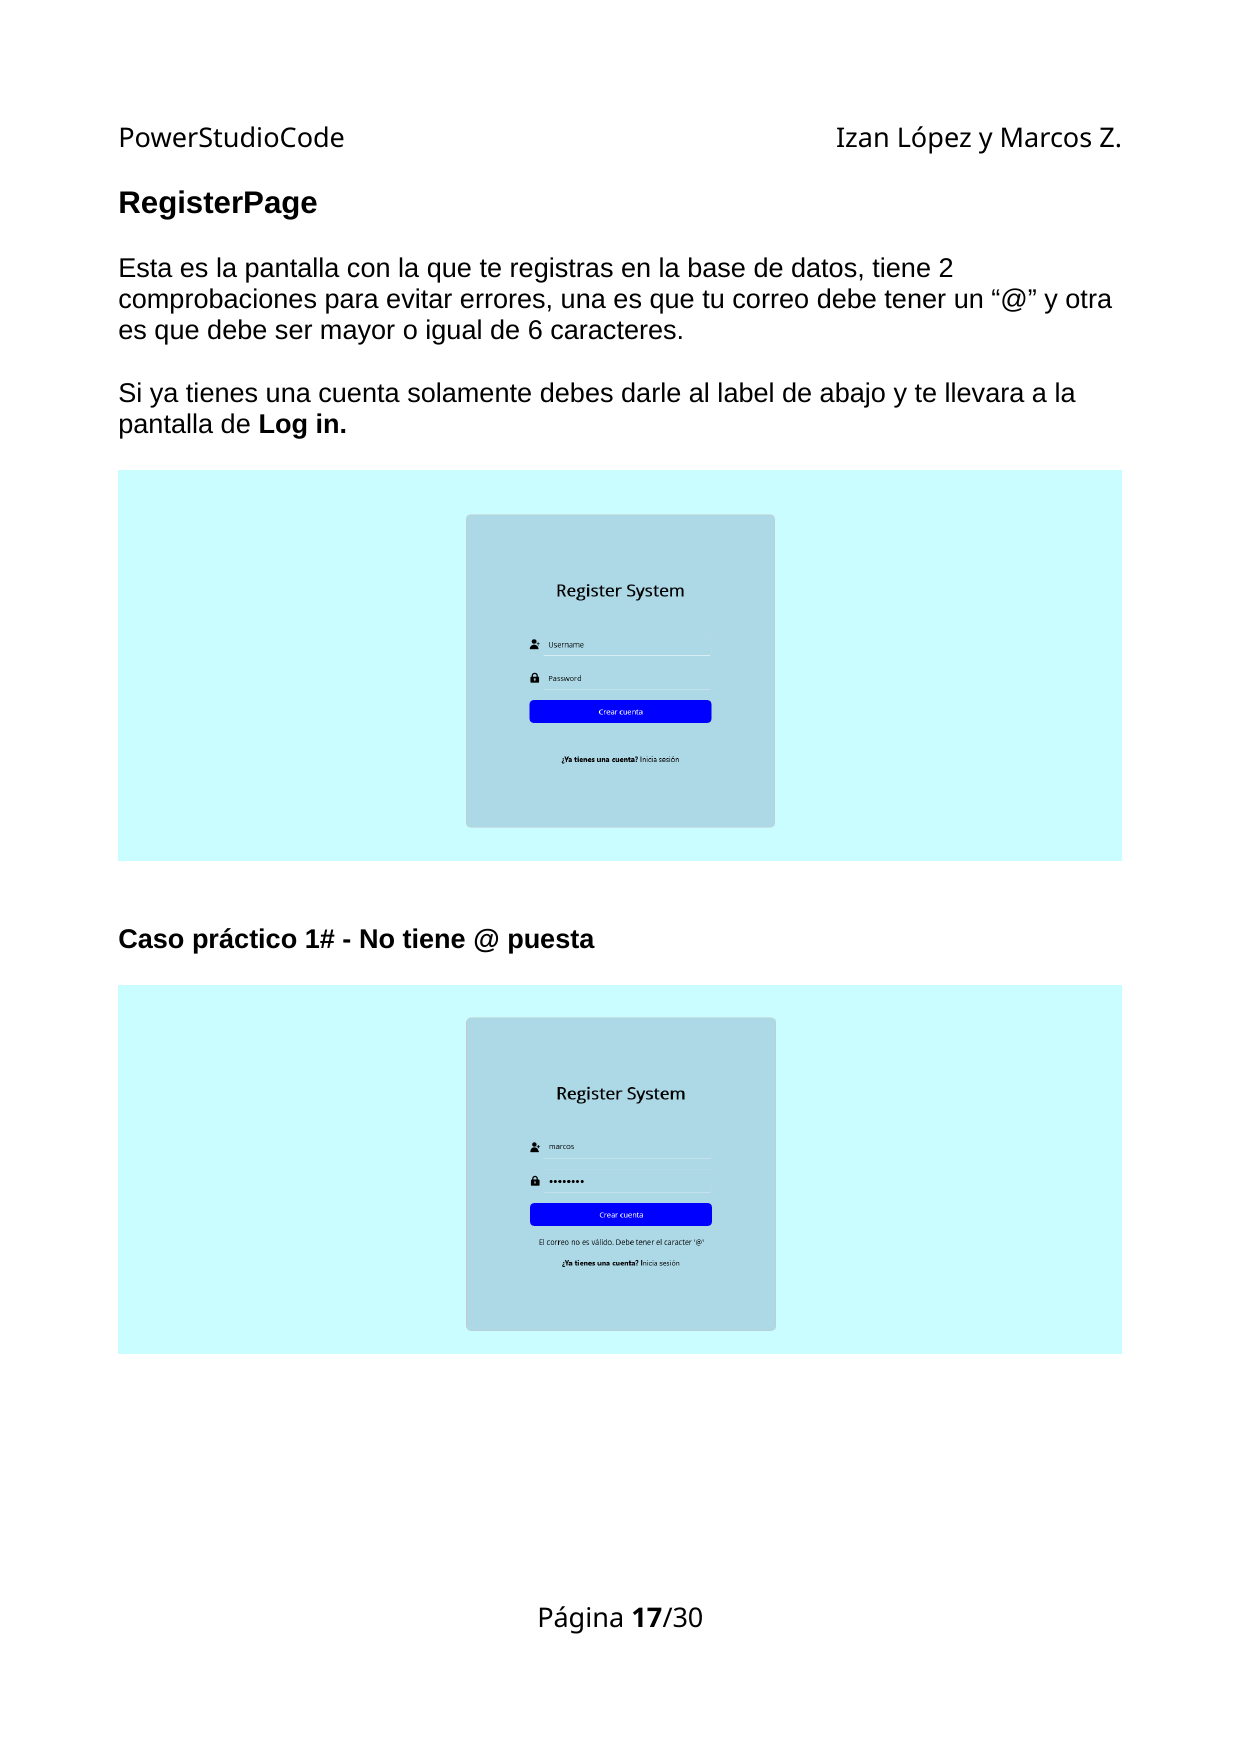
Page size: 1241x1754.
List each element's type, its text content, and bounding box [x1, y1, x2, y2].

text Esta es la pantalla con la que te registras en la base de datos, tiene 2 comprobaciones para evitar errores, una es que tu correo debe tener un “@” y otra es que debe ser mayor o igual de 6 caracteres. [118, 252, 1122, 345]
text Si ya tienes una cuenta solamente debes darle al label de abajo y te llevara a la pantalla de Log in. [118, 377, 1122, 439]
picture [118, 470, 1123, 861]
picture [118, 985, 1123, 1354]
text Caso práctico 1# - No tiene @ puesta [118, 923, 1122, 954]
subtitle RegisterPage [118, 184, 1122, 220]
